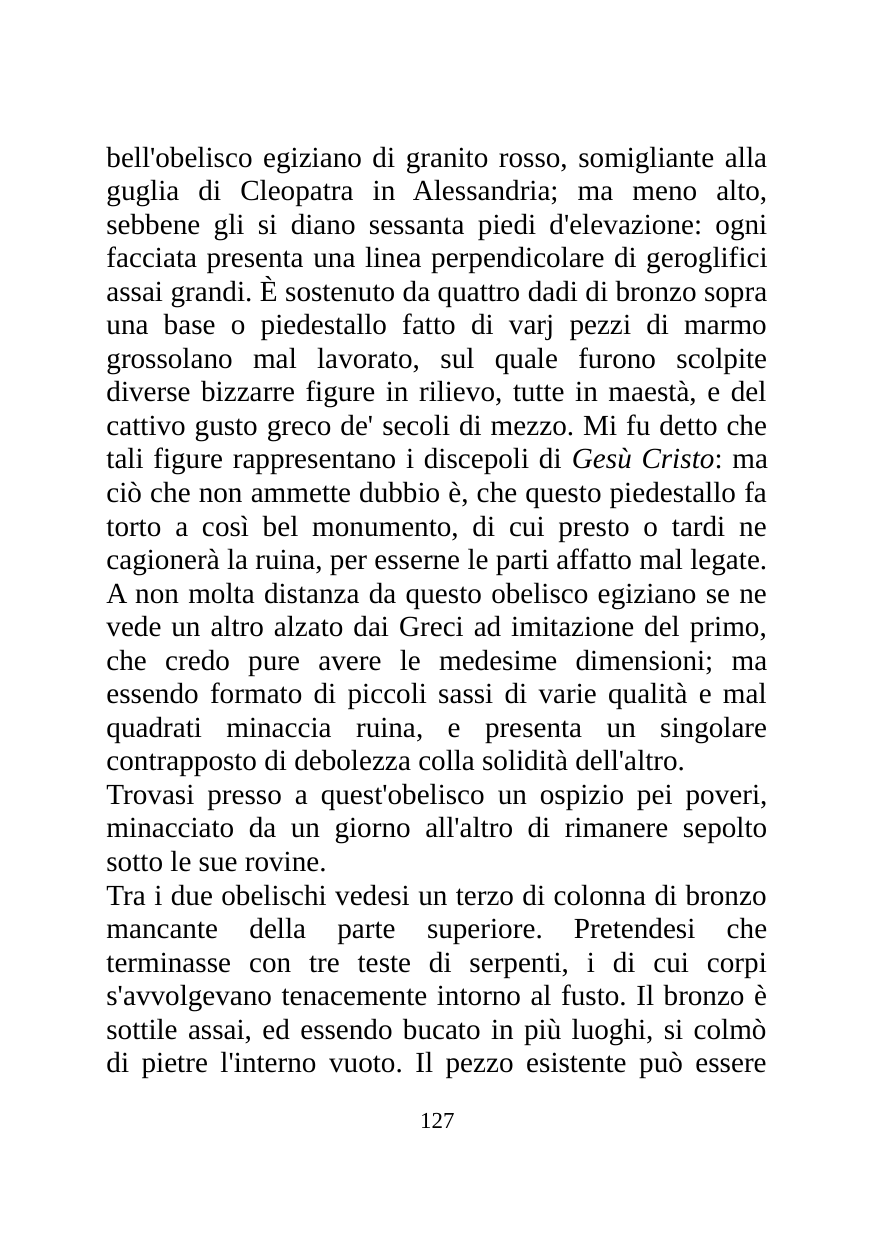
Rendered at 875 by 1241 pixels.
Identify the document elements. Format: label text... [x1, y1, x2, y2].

text Trovasi presso a quest'obelisco un ospizio pei poveri, minacciato da un giorno all'altro di rimanere sepolto sotto le sue rovine. [106, 777, 768, 878]
text bell'obelisco egiziano di granito rosso, somigliante alla guglia di Cleopatra in Alessandria; ma meno alto, sebbene gli si diano sessanta piedi d'elevazione: ogni facciata presenta una linea perpendicolare di geroglifici assai grandi. È sostenuto da quattro dadi di bronzo sopra una base o piedestallo fatto di varj pezzi di marmo grossolano mal lavorato, sul quale furono scolpite diverse bizzarre figure in rilievo, tutte in maestà, e del cattivo gusto greco de' secoli di mezzo. Mi fu detto che tali figure rappresentano i discepoli di Gesù Cristo: ma ciò che non ammette dubbio è, che questo piedestallo fa torto a così bel monumento, di cui presto o tardi ne cagionerà la ruina, per esserne le parti affatto mal legate. [106, 140, 768, 576]
text Tra i due obelischi vedesi un terzo di colonna di bronzo mancante della parte superiore. Pretendesi che terminasse con tre teste di serpenti, i di cui corpi s'avvolgevano tenacemente intorno al fusto. Il bronzo è sottile assai, ed essendo bucato in più luoghi, si colmò di pietre l'interno vuoto. Il pezzo esistente può essere [106, 878, 768, 1079]
text A non molta distanza da questo obelisco egiziano se ne vede un altro alzato dai Greci ad imitazione del primo, che credo pure avere le medesime dimensioni; ma essendo formato di piccoli sassi di varie qualità e mal quadrati minaccia ruina, e presenta un singolare contrapposto di debolezza colla solidità dell'altro. [106, 576, 768, 777]
